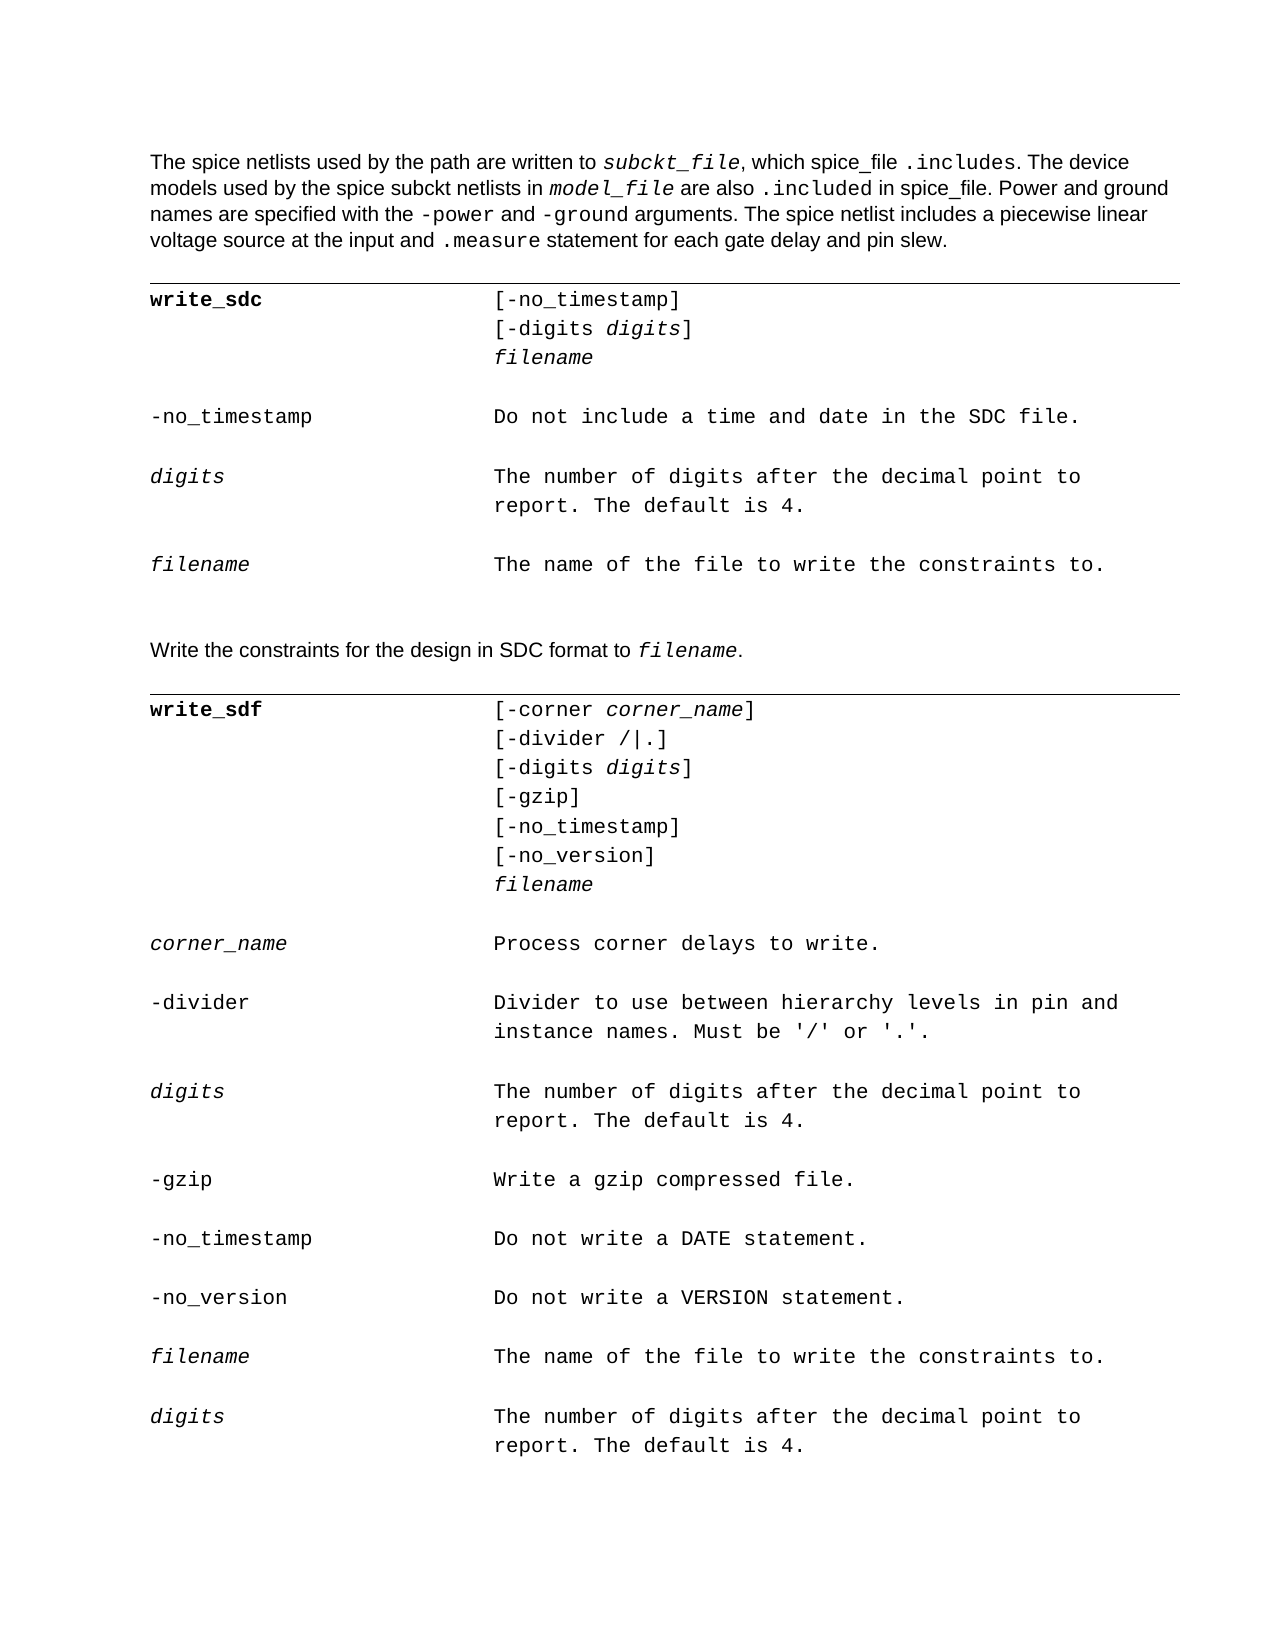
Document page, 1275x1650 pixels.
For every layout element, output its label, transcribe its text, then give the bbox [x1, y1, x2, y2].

table_cell -divider [150, 987, 493, 1075]
table_cell corner_name [150, 928, 493, 987]
table_cell -no_timestamp [150, 1223, 493, 1282]
table_cell The name of the file to write the constraints to. [493, 549, 1180, 608]
table_cell The number of digits after the decimal point to report. The default is 4. [493, 460, 1180, 548]
table_cell The number of digits after the decimal point to report. The default is 4. [493, 1400, 1180, 1488]
table_cell -no_version [150, 1282, 493, 1341]
table_cell Do not write a DATE statement. [493, 1223, 1180, 1282]
table_cell Process corner delays to write. [493, 928, 1180, 987]
table_cell The name of the file to write the constraints to. [493, 1341, 1180, 1400]
table_cell digits [150, 1400, 493, 1488]
table_cell digits [150, 1075, 493, 1163]
table_cell -gzip [150, 1164, 493, 1223]
table_cell filename [150, 1341, 493, 1400]
text Write the constraints for the design in SDC format to filename. [150, 638, 1180, 663]
text The spice netlists used by the path are written to subckt_file, which spice_file .includes. The device models used by the spice subckt netlists in model_file are also .included in spice_file. Power and ground names are specified with the -power and -ground arguments. The spice netlist includes a piecewise linear voltage source at the input and .measure statement for each gate delay and pin slew. [150, 150, 1180, 253]
table_cell filename [150, 549, 493, 608]
table_cell The number of digits after the decimal point to report. The default is 4. [493, 1075, 1180, 1163]
table_cell Do not write a VERSION statement. [493, 1282, 1180, 1341]
table_cell digits [150, 460, 493, 548]
table_cell -no_timestamp [150, 401, 493, 460]
table_header [-no_timestamp] [-digits digits] filename [493, 284, 1180, 401]
table_header write_sdf [150, 695, 493, 928]
table_cell Divider to use between hierarchy levels in pin and instance names. Must be '/' or '.'. [493, 987, 1180, 1075]
table_cell Write a gzip compressed file. [493, 1164, 1180, 1223]
table_header [-corner corner_name] [-divider /|.] [-digits digits] [-gzip] [-no_timestamp] [-no_version] filename [493, 695, 1180, 928]
table_cell Do not include a time and date in the SDC file. [493, 401, 1180, 460]
table_header write_sdc [150, 284, 493, 401]
